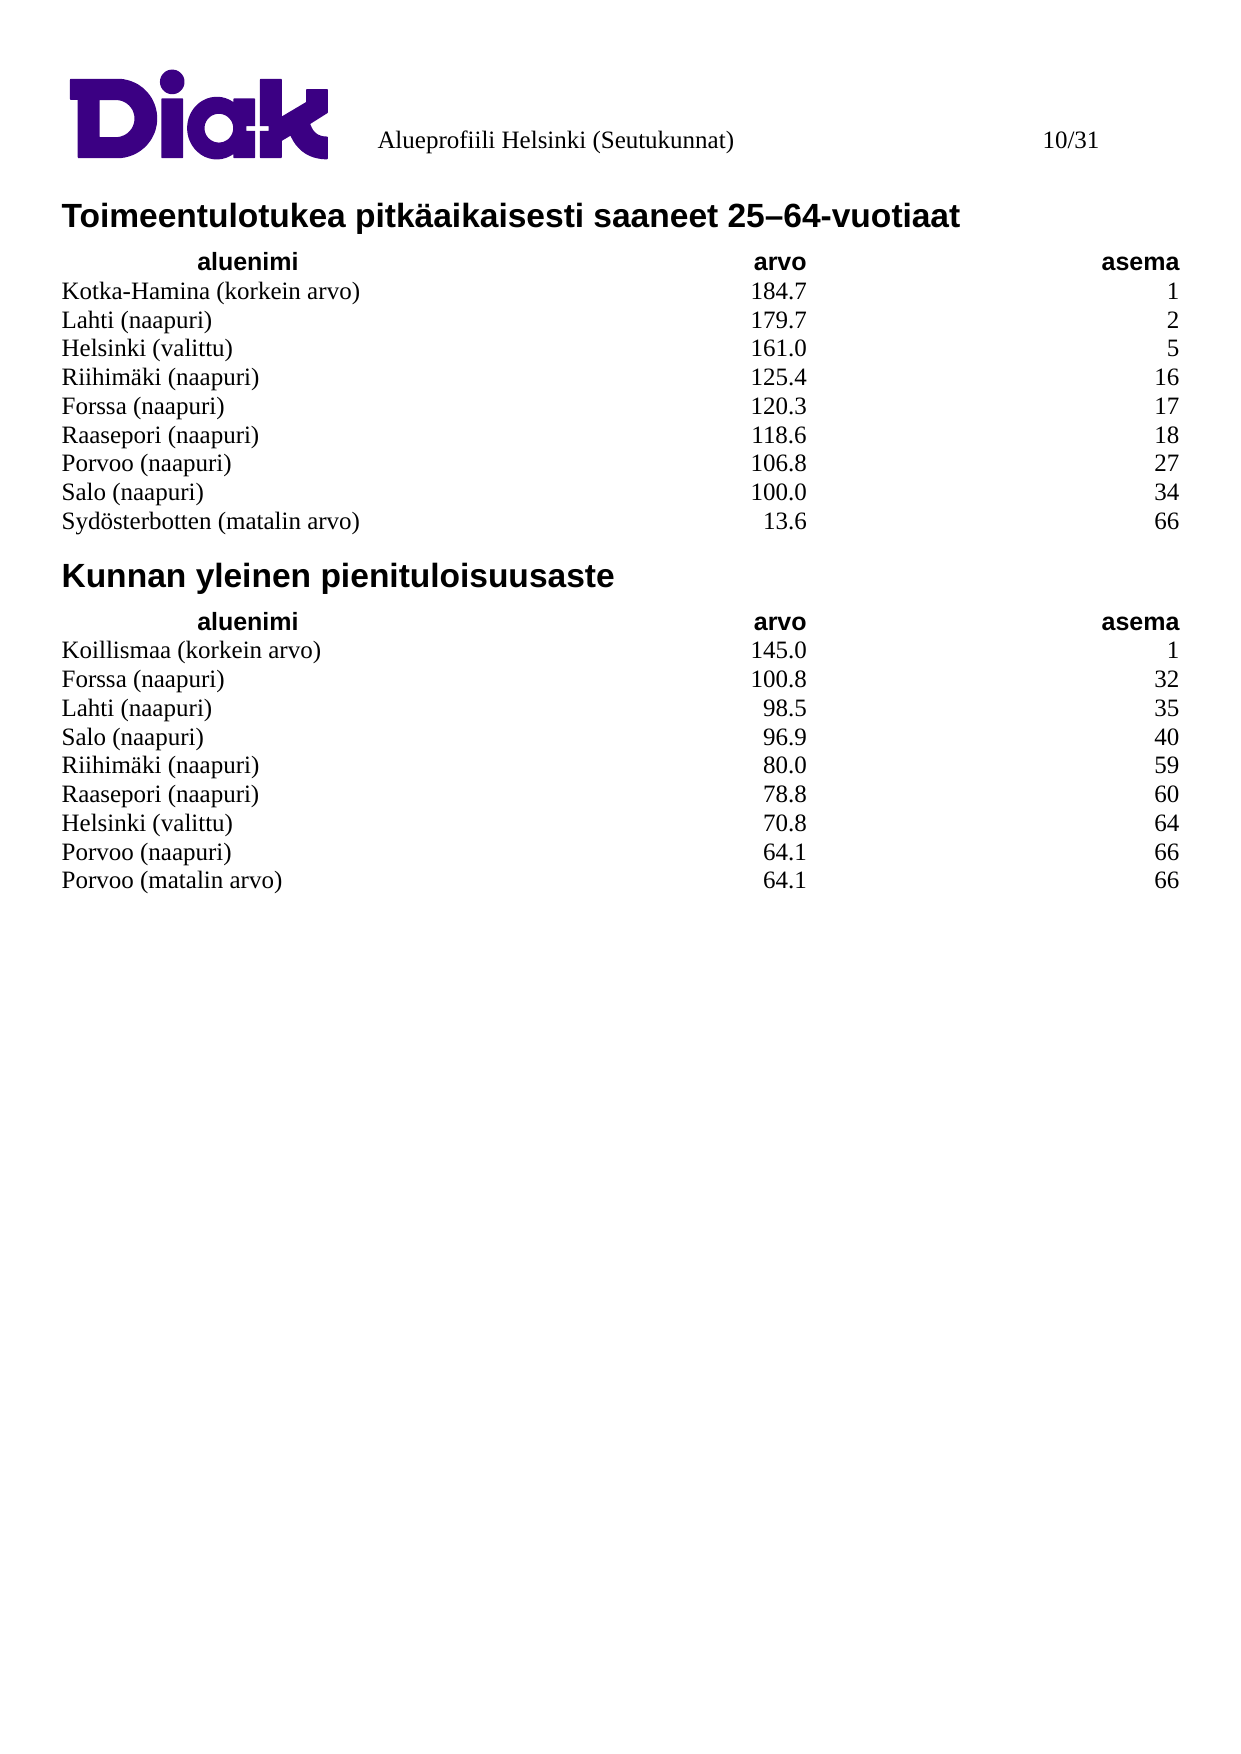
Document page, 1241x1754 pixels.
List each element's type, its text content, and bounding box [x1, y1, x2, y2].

table_cell 100.8 [434, 664, 806, 693]
table_cell Porvoo (naapuri) [61, 449, 434, 477]
table_header arvo [434, 607, 806, 636]
table_cell 100.0 [434, 477, 806, 506]
table_cell Lahti (naapuri) [61, 305, 434, 333]
table_cell 161.0 [434, 334, 806, 362]
table_cell 16 [806, 362, 1179, 391]
table_cell Forssa (naapuri) [61, 664, 434, 693]
table_cell 66 [806, 866, 1179, 894]
table_cell 1 [806, 636, 1179, 664]
table_cell 98.5 [434, 693, 806, 722]
table_cell 120.3 [434, 391, 806, 420]
table_cell 34 [806, 477, 1179, 506]
table_cell 35 [806, 693, 1179, 722]
table_cell 66 [806, 506, 1179, 535]
table_header aluenimi [61, 247, 434, 276]
table_cell Forssa (naapuri) [61, 391, 434, 420]
table_cell 32 [806, 664, 1179, 693]
table_header arvo [434, 247, 806, 276]
table_cell 59 [806, 751, 1179, 779]
table_cell 118.6 [434, 420, 806, 448]
subtitle Kunnan yleinen pienituloisuusaste [61, 556, 1179, 594]
subtitle Toimeentulotukea pitkäaikaisesti saaneet 25–64-vuotiaat [61, 196, 1179, 235]
table_header asema [806, 607, 1179, 636]
table_cell 1 [806, 276, 1179, 305]
table_cell 17 [806, 391, 1179, 420]
table_cell Salo (naapuri) [61, 722, 434, 751]
table_cell Helsinki (valittu) [61, 334, 434, 362]
table_cell 66 [806, 837, 1179, 866]
table_cell 13.6 [434, 506, 806, 535]
table_header aluenimi [61, 607, 434, 636]
table_cell 64.1 [434, 866, 806, 894]
table_cell Kotka-Hamina (korkein arvo) [61, 276, 434, 305]
table_cell Porvoo (matalin arvo) [61, 866, 434, 894]
table_cell Koillismaa (korkein arvo) [61, 636, 434, 664]
table_cell Lahti (naapuri) [61, 693, 434, 722]
table_cell 96.9 [434, 722, 806, 751]
table_cell 18 [806, 420, 1179, 448]
table_cell 106.8 [434, 449, 806, 477]
table_cell Raasepori (naapuri) [61, 420, 434, 448]
table_cell 70.8 [434, 808, 806, 837]
table_cell 60 [806, 779, 1179, 808]
table_cell 184.7 [434, 276, 806, 305]
table_cell 2 [806, 305, 1179, 333]
table_cell 27 [806, 449, 1179, 477]
table_cell Sydösterbotten (matalin arvo) [61, 506, 434, 535]
table_cell 145.0 [434, 636, 806, 664]
table_cell 80.0 [434, 751, 806, 779]
table_cell 179.7 [434, 305, 806, 333]
table_cell Porvoo (naapuri) [61, 837, 434, 866]
table_header asema [806, 247, 1179, 276]
table_cell Riihimäki (naapuri) [61, 362, 434, 391]
table_cell Riihimäki (naapuri) [61, 751, 434, 779]
table_cell Salo (naapuri) [61, 477, 434, 506]
table_cell 40 [806, 722, 1179, 751]
table_cell 5 [806, 334, 1179, 362]
table_cell 64.1 [434, 837, 806, 866]
table_cell 64 [806, 808, 1179, 837]
table_cell 78.8 [434, 779, 806, 808]
table_cell 125.4 [434, 362, 806, 391]
table_cell Helsinki (valittu) [61, 808, 434, 837]
table_cell Raasepori (naapuri) [61, 779, 434, 808]
